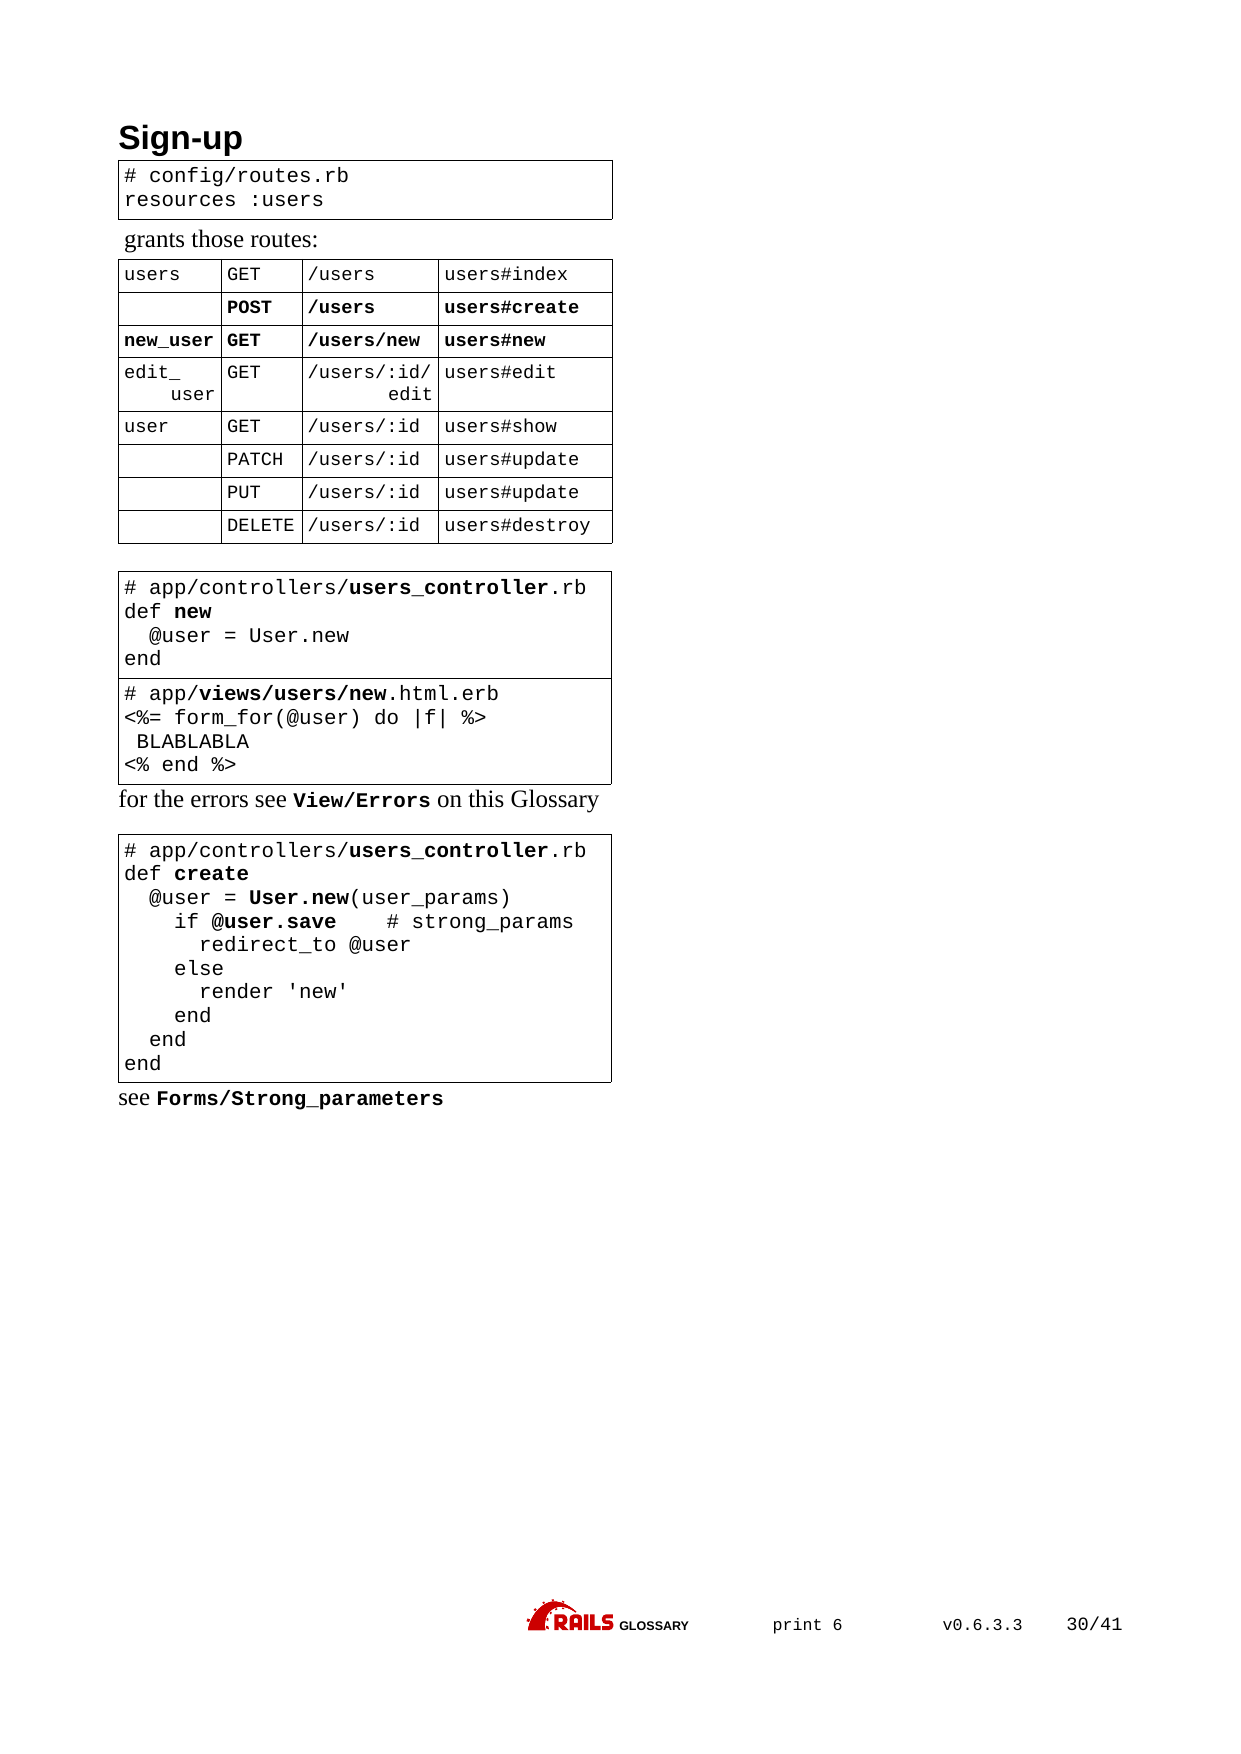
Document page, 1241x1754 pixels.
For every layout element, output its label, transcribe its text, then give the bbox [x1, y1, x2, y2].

table_cell GET [222, 412, 302, 444]
table_cell users#index [439, 260, 612, 292]
text for the errors see View/Errors on this Glossary [118, 785, 611, 813]
table_cell GET [222, 358, 302, 411]
table_cell /users/:id [303, 445, 438, 477]
table_cell [119, 293, 221, 324]
table_cell [119, 445, 221, 477]
table_cell users#edit [439, 358, 612, 411]
table_cell [119, 478, 221, 510]
table_cell /users/:id [303, 412, 438, 444]
table_cell edit_ user [119, 358, 221, 411]
table_cell users#update [439, 478, 612, 510]
table_cell grants those routes: [118, 220, 612, 259]
table_cell PUT [222, 478, 302, 510]
table_cell users#create [439, 293, 612, 324]
subtitle Sign-up [118, 118, 611, 157]
table_cell POST [222, 293, 302, 324]
text see Forms/Strong_parameters [118, 1083, 611, 1112]
table_cell /users/:id [303, 478, 438, 510]
table_cell /users [303, 260, 438, 292]
table_cell PATCH [222, 445, 302, 477]
table_cell users [119, 260, 221, 292]
table_cell /users/new [303, 326, 438, 357]
table_cell users#show [439, 412, 612, 444]
table_cell [119, 511, 221, 543]
table_header # app/controllers/users_controller.rb def create @user = User.new(user_params) if @user.save # strong_params redirect_to @user else render 'new' end end end [119, 835, 611, 1082]
table_cell GET [222, 326, 302, 357]
table_header # config/routes.rb resources :users [119, 161, 612, 218]
table_cell users#destroy [439, 511, 612, 543]
table_cell /users [303, 293, 438, 324]
table_cell users#update [439, 445, 612, 477]
table_cell new_user [119, 326, 221, 357]
table_cell user [119, 412, 221, 444]
table_cell /users/:id [303, 511, 438, 543]
table_header # app/controllers/users_controller.rb def new @user = User.new end [119, 572, 611, 678]
table_cell users#new [439, 326, 612, 357]
table_cell /users/:id/ edit [303, 358, 438, 411]
table_cell # app/views/users/new.html.erb <%= form_for(@user) do |f| %> BLABLABLA <% end %> [119, 679, 611, 784]
table_cell DELETE [222, 511, 302, 543]
table_cell GET [222, 260, 302, 292]
